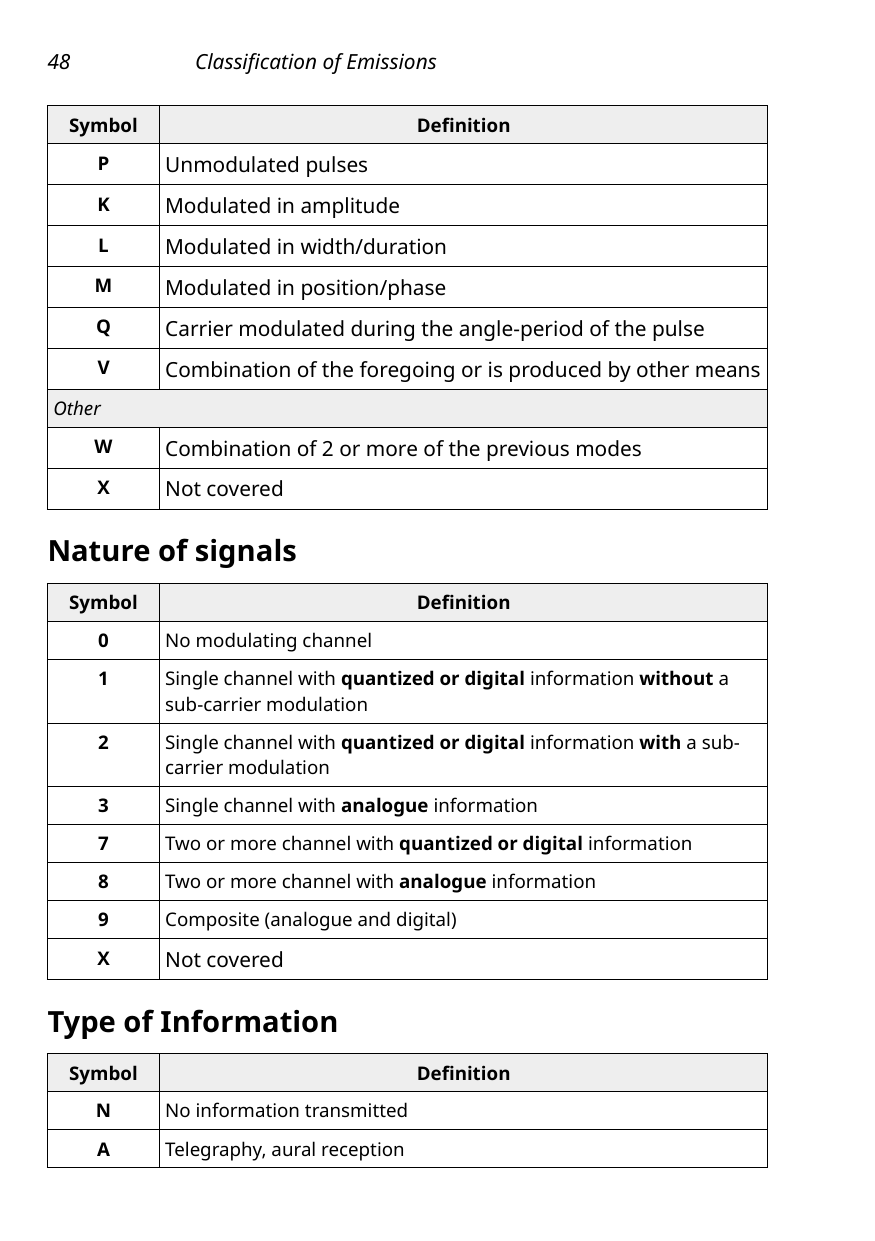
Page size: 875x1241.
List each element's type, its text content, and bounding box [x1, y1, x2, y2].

table_cell Modulated in position/phase [160, 267, 767, 307]
table_cell Modulated in width/duration [160, 226, 767, 266]
table_cell A [48, 1130, 159, 1167]
table_header Symbol [48, 106, 159, 143]
table_cell Telegraphy, aural reception [160, 1130, 767, 1167]
table_header Definition [160, 106, 767, 143]
table_cell Combination of the foregoing or is produced by other means [160, 349, 767, 389]
table_cell L [48, 226, 159, 266]
table_cell V [48, 349, 159, 389]
table_cell Single channel with analogue information [160, 787, 767, 824]
table_header Symbol [48, 1054, 159, 1091]
table_cell No information transmitted [160, 1092, 767, 1129]
table_cell Carrier modulated during the angle-period of the pulse [160, 308, 767, 348]
table_header Symbol [48, 584, 159, 621]
table_cell Other [48, 390, 767, 427]
table_cell Composite (analogue and digital) [160, 901, 767, 938]
table_cell Not covered [160, 469, 767, 509]
table_cell M [48, 267, 159, 307]
table_cell Unmodulated pulses [160, 144, 767, 184]
table_header Definition [160, 584, 767, 621]
table_cell K [48, 185, 159, 225]
table_cell 9 [48, 901, 159, 938]
table_cell Single channel with quantized or digital information with a sub-carrier modulation [160, 724, 767, 786]
table_cell Not covered [160, 939, 767, 979]
table_header Definition [160, 1054, 767, 1091]
table_cell X [48, 939, 159, 979]
table_cell Two or more channel with analogue information [160, 863, 767, 900]
table_cell Modulated in amplitude [160, 185, 767, 225]
table_cell Q [48, 308, 159, 348]
table_cell P [48, 144, 159, 184]
subtitle Nature of signals [47, 531, 768, 570]
table_cell 7 [48, 825, 159, 862]
table_cell 8 [48, 863, 159, 900]
table_cell 2 [48, 724, 159, 786]
table_cell Single channel with quantized or digital information without a sub-carrier modulation [160, 660, 767, 722]
table_cell 3 [48, 787, 159, 824]
table_cell N [48, 1092, 159, 1129]
subtitle Type of Information [47, 1001, 768, 1041]
table_cell 1 [48, 660, 159, 722]
table_cell 0 [48, 622, 159, 659]
table_cell Combination of 2 or more of the previous modes [160, 428, 767, 468]
table_cell No modulating channel [160, 622, 767, 659]
table_cell W [48, 428, 159, 468]
table_cell Two or more channel with quantized or digital information [160, 825, 767, 862]
table_cell X [48, 469, 159, 509]
